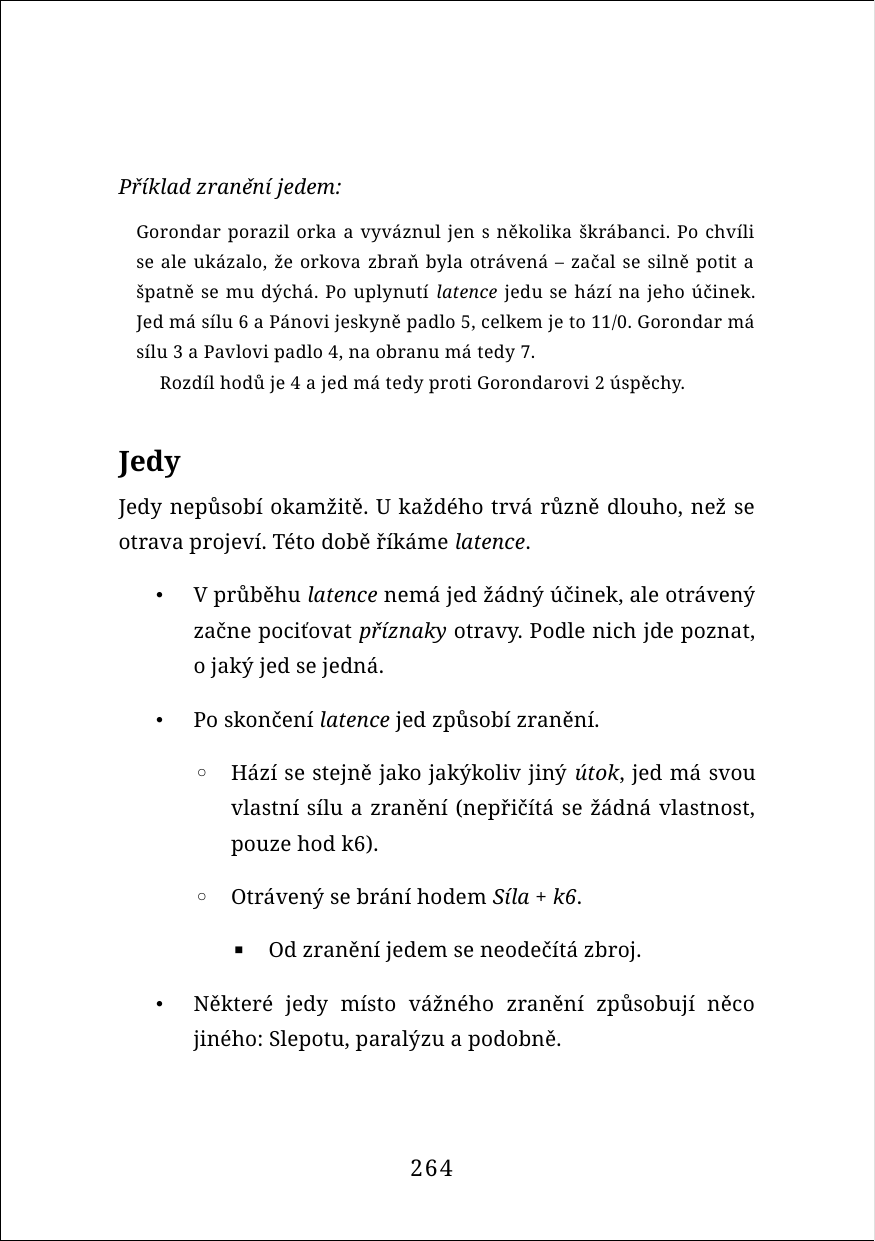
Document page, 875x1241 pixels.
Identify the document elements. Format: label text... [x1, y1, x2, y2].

list Hází se stejně jako jakýkoliv jiný útok, jed má svou vlastní sílu a zranění (nepřičítá se žádná vlastnost, pouze hod k6). [193, 758, 756, 857]
list V průběhu latence nemá jed žádný účinek, ale otrávený začne pociťovat příznaky otravy. Podle nich jde poznat, o jaký jed se jedná. [156, 581, 756, 680]
subtitle Jedy [118, 442, 756, 480]
list Po skončení latence jed způsobí zranění. [156, 705, 756, 733]
text Příklad zranění jedem: [118, 172, 756, 200]
list Otrávený se brání hodem Síla + k6. [193, 882, 756, 911]
list Některé jedy místo vážného zranění způsobují něco jiného: Slepotu, paralýzu a podobně. [156, 989, 756, 1053]
text Gorondar porazil orka a vyváznul jen s několika škrábanci. Po chvíli se ale ukázalo, že orkova zbraň byla otrávená – začal se silně potit a špatně se mu dýchá. Po uplynutí latence jedu se hází na jeho účinek. Jed má sílu 6 a Pánovi jeskyně padlo 5, celkem je to 11/0. Gorondar má sílu 3 a Pavlovi padlo 4, na obranu má tedy 7. Rozdíl hodů je 4 a jed má tedy proti Gorondarovi 2 úspěchy. [136, 219, 756, 394]
list Od zranění jedem se neodečítá zbroj. [231, 936, 756, 964]
text Jedy nepůsobí okamžitě. U každého trvá různě dlouho, než se otrava projeví. Této době říkáme latence. [118, 492, 756, 556]
